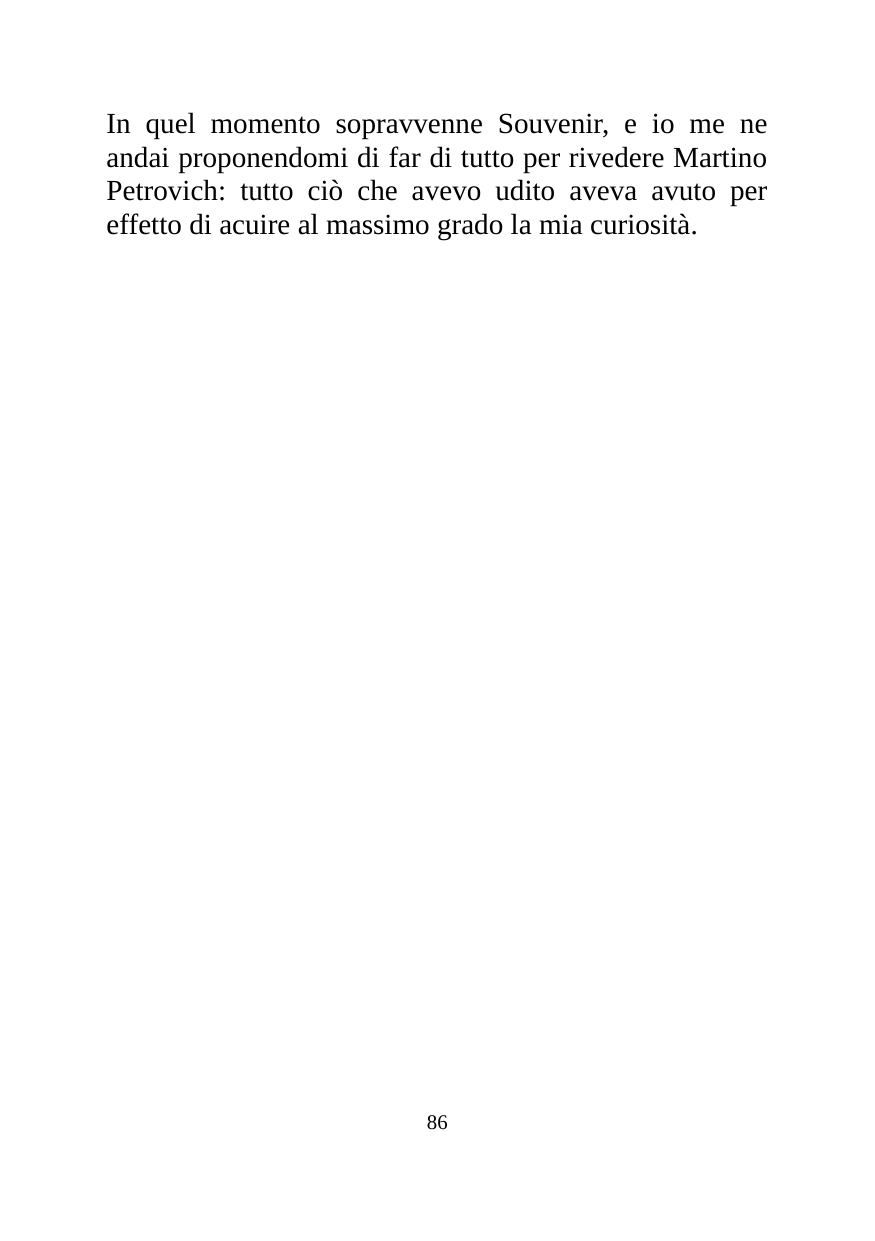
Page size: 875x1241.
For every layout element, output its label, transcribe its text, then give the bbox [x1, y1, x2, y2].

text In quel momento sopravvenne Souvenir, e io me ne andai proponendomi di far di tutto per rivedere Martino Petrovich: tutto ciò che avevo udito aveva avuto per effetto di acuire al massimo grado la mia curiosità. [106, 106, 768, 240]
